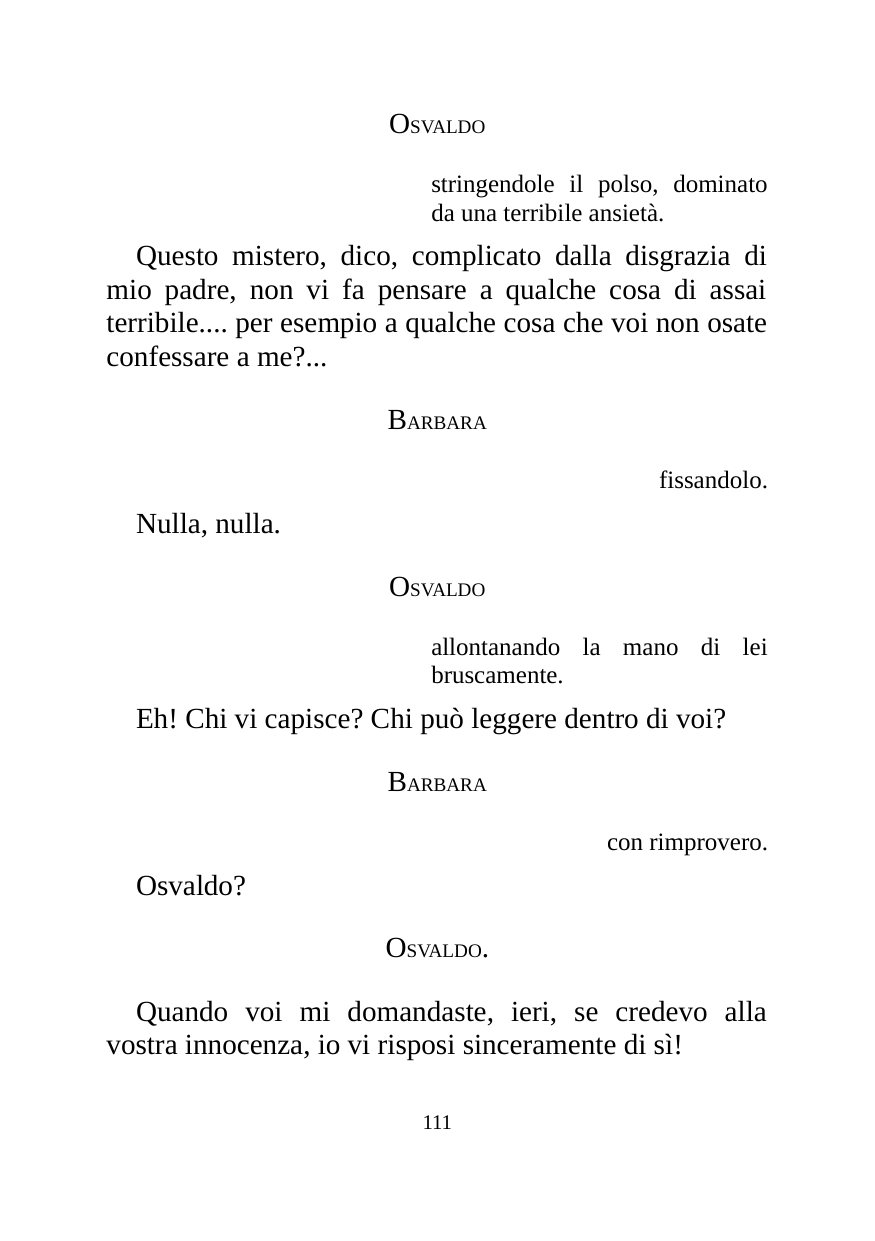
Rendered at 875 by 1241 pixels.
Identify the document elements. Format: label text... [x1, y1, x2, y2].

text Osvaldo? [106, 868, 768, 901]
text Barbara [106, 764, 768, 798]
text Questo mistero, dico, complicato dalla disgrazia di mio padre, non vi fa pensare a qualche cosa di assai terribile.... per esempio a qualche cosa che voi non osate confessare a me?... [106, 238, 768, 373]
text Barbara [106, 402, 768, 436]
text Eh! Chi vi capisce? Chi può leggere dentro di voi? [106, 701, 768, 734]
text Osvaldo [106, 106, 768, 140]
text Nulla, nulla. [106, 506, 768, 539]
text allontanando la mano di lei bruscamente. [431, 632, 768, 689]
text con rimprovero. [431, 827, 768, 856]
text Quando voi mi domandaste, ieri, se credevo alla vostra innocenza, io vi risposi sinceramente di sì! [106, 994, 768, 1061]
text Osvaldo [106, 569, 768, 602]
text stringendole il polso, dominato da una terribile ansietà. [431, 169, 768, 227]
text Osvaldo. [106, 931, 768, 964]
text fissandolo. [431, 465, 768, 494]
